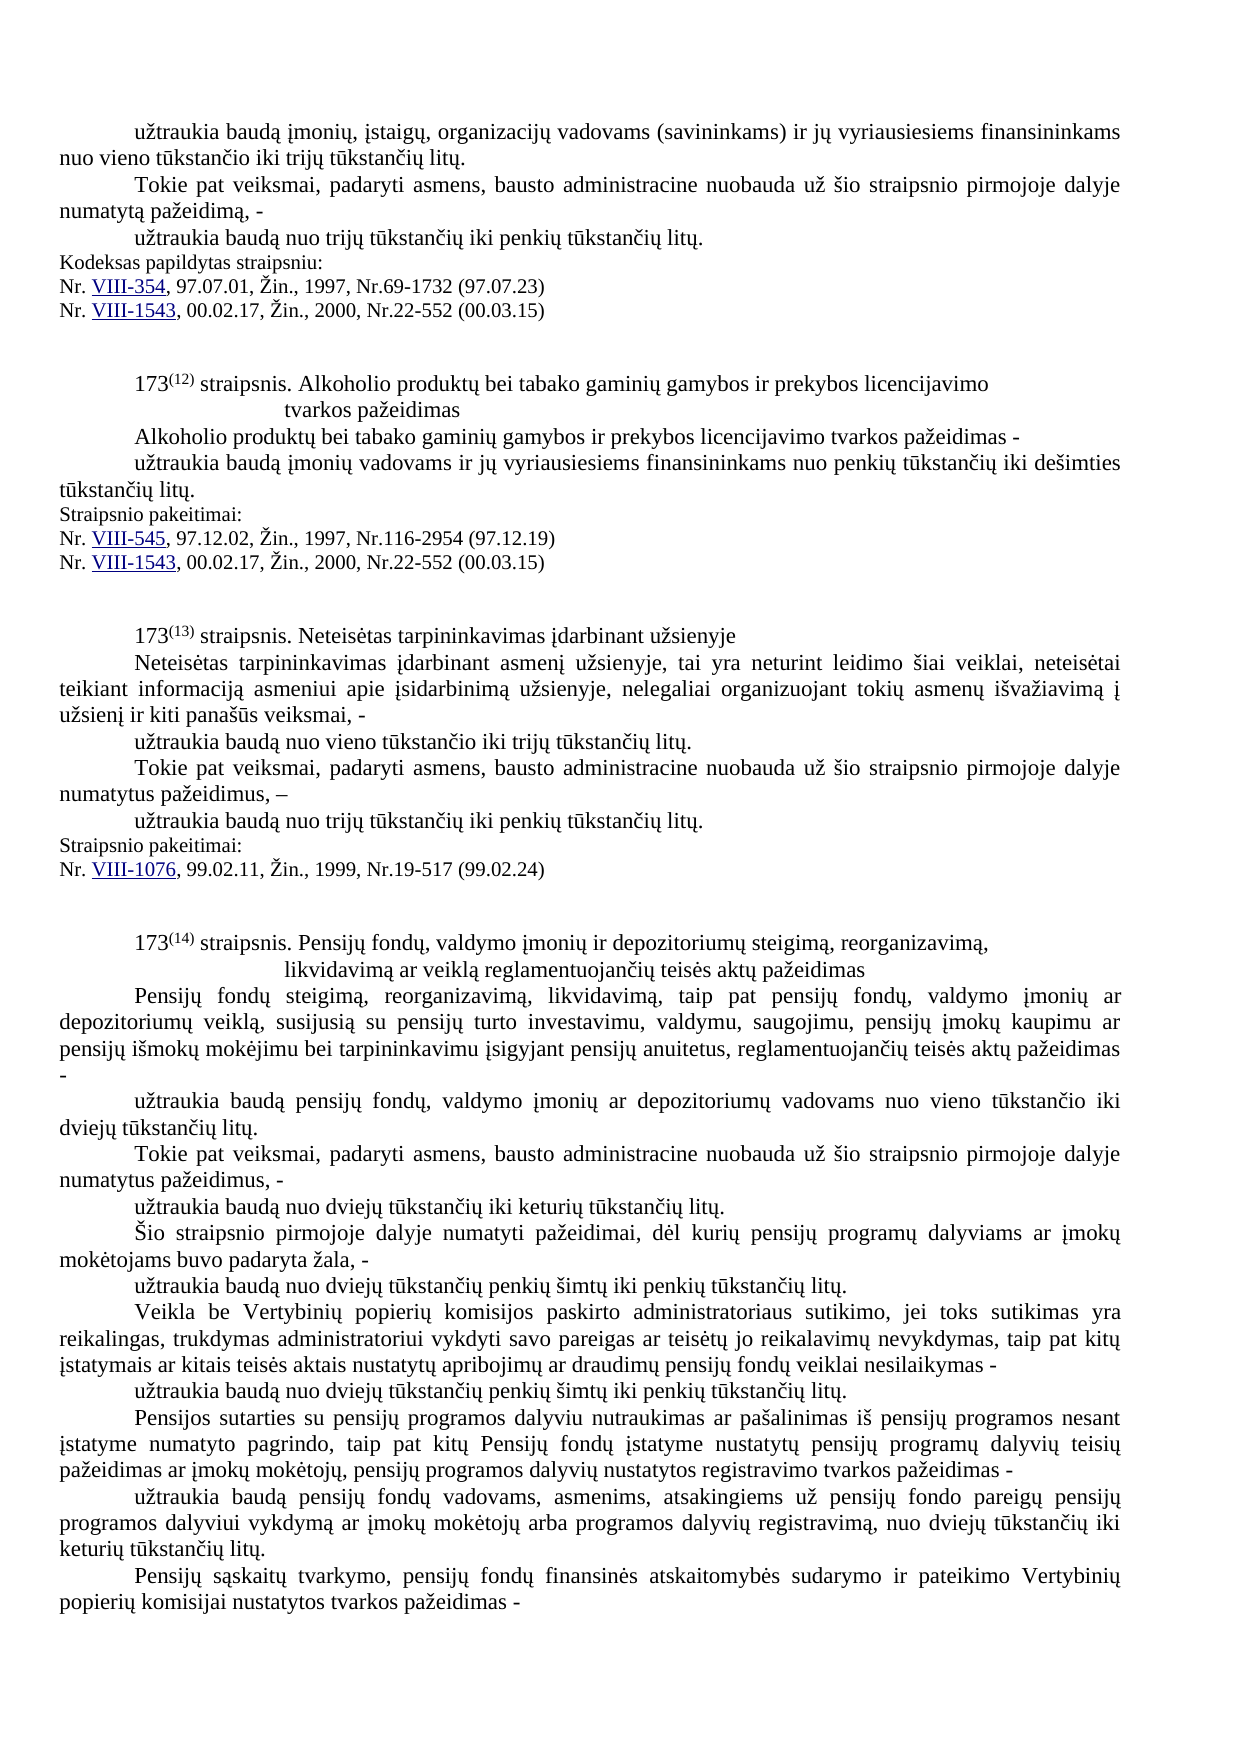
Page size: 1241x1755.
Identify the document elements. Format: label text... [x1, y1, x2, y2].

text užtraukia baudą nuo trijų tūkstančių iki penkių tūkstančių litų. [59, 223, 1122, 250]
text užtraukia baudą įmonių, įstaigų, organizacijų vadovams (savininkams) ir jų vyriausiesiems finansininkams nuo vieno tūkstančio iki trijų tūkstančių litų. [59, 118, 1122, 171]
text Kodeksas papildytas straipsniu: [59, 250, 1122, 274]
text Neteisėtas tarpininkavimas įdarbinant asmenį užsienyje, tai yra neturint leidimo šiai veiklai, neteisėtai teikiant informaciją asmeniui apie įsidarbinimą užsienyje, nelegaliai organizuojant tokių asmenų išvažiavimą į užsienį ir kiti panašūs veiksmai, - [59, 649, 1122, 728]
text Nr. VIII-354, 97.07.01, Žin., 1997, Nr.69-1732 (97.07.23) [59, 274, 1122, 298]
text Pensijų sąskaitų tvarkymo, pensijų fondų finansinės atskaitomybės sudarymo ir pateikimo Vertybinių popierių komisijai nustatytos tvarkos pažeidimas - [59, 1562, 1122, 1614]
text Veikla be Vertybinių popierių komisijos paskirto administratoriaus sutikimo, jei toks sutikimas yra reikalingas, trukdymas administratoriui vykdyti savo pareigas ar teisėtų jo reikalavimų nevykdymas, taip pat kitų įstatymais ar kitais teisės aktais nustatytų apribojimų ar draudimų pensijų fondų veiklai nesilaikymas - [59, 1298, 1122, 1377]
text užtraukia baudą nuo vieno tūkstančio iki trijų tūkstančių litų. [59, 728, 1122, 754]
text Nr. VIII-1543, 00.02.17, Žin., 2000, Nr.22-552 (00.03.15) [59, 298, 1122, 322]
text 173(13) straipsnis. Neteisėtas tarpininkavimas įdarbinant užsienyje [59, 622, 1122, 649]
text Straipsnio pakeitimai: [59, 833, 1122, 857]
text Pensijų fondų steigimą, reorganizavimą, likvidavimą, taip pat pensijų fondų, valdymo įmonių ar depozitoriumų veiklą, susijusią su pensijų turto investavimu, valdymu, saugojimu, pensijų įmokų kaupimu ar pensijų išmokų mokėjimu bei tarpininkavimu įsigyjant pensijų anuitetus, reglamentuojančių teisės aktų pažeidimas - [59, 982, 1122, 1087]
text Straipsnio pakeitimai: [59, 502, 1122, 526]
text užtraukia baudą pensijų fondų vadovams, asmenims, atsakingiems už pensijų fondo pareigų pensijų programos dalyviui vykdymą ar įmokų mokėtojų arba programos dalyvių registravimą, nuo dviejų tūkstančių iki keturių tūkstančių litų. [59, 1483, 1122, 1562]
text užtraukia baudą nuo dviejų tūkstančių penkių šimtų iki penkių tūkstančių litų. [59, 1272, 1122, 1298]
text 173(12) straipsnis. Alkoholio produktų bei tabako gaminių gamybos ir prekybos licencijavimo [134, 370, 1122, 397]
text užtraukia baudą nuo trijų tūkstančių iki penkių tūkstančių litų. [59, 807, 1122, 833]
text Tokie pat veiksmai, padaryti asmens, bausto administracine nuobauda už šio straipsnio pirmojoje dalyje numatytus pažeidimus, - [59, 1140, 1122, 1193]
text Tokie pat veiksmai, padaryti asmens, bausto administracine nuobauda už šio straipsnio pirmojoje dalyje numatytą pažeidimą, - [59, 171, 1122, 223]
text Alkoholio produktų bei tabako gaminių gamybos ir prekybos licencijavimo tvarkos pažeidimas - [59, 423, 1122, 449]
text užtraukia baudą nuo dviejų tūkstančių penkių šimtų iki penkių tūkstančių litų. [59, 1377, 1122, 1404]
text užtraukia baudą nuo dviejų tūkstančių iki keturių tūkstančių litų. [59, 1193, 1122, 1219]
text Tokie pat veiksmai, padaryti asmens, bausto administracine nuobauda už šio straipsnio pirmojoje dalyje numatytus pažeidimus, – [59, 754, 1122, 807]
text Nr. VIII-1076, 99.02.11, Žin., 1999, Nr.19-517 (99.02.24) [59, 857, 1122, 881]
text tvarkos pažeidimas [284, 397, 1122, 423]
text 173(14) straipsnis. Pensijų fondų, valdymo įmonių ir depozitoriumų steigimą, reorganizavimą, [134, 929, 1122, 956]
text Nr. VIII-545, 97.12.02, Žin., 1997, Nr.116-2954 (97.12.19) [59, 526, 1122, 550]
text likvidavimą ar veiklą reglamentuojančių teisės aktų pažeidimas [284, 956, 1122, 982]
text Šio straipsnio pirmojoje dalyje numatyti pažeidimai, dėl kurių pensijų programų dalyviams ar įmokų mokėtojams buvo padaryta žala, - [59, 1219, 1122, 1272]
text užtraukia baudą pensijų fondų, valdymo įmonių ar depozitoriumų vadovams nuo vieno tūkstančio iki dviejų tūkstančių litų. [59, 1087, 1122, 1140]
text užtraukia baudą įmonių vadovams ir jų vyriausiesiems finansininkams nuo penkių tūkstančių iki dešimties tūkstančių litų. [59, 449, 1122, 502]
text Nr. VIII-1543, 00.02.17, Žin., 2000, Nr.22-552 (00.03.15) [59, 550, 1122, 574]
text Pensijos sutarties su pensijų programos dalyviu nutraukimas ar pašalinimas iš pensijų programos nesant įstatyme numatyto pagrindo, taip pat kitų Pensijų fondų įstatyme nustatytų pensijų programų dalyvių teisių pažeidimas ar įmokų mokėtojų, pensijų programos dalyvių nustatytos registravimo tvarkos pažeidimas - [59, 1404, 1122, 1483]
